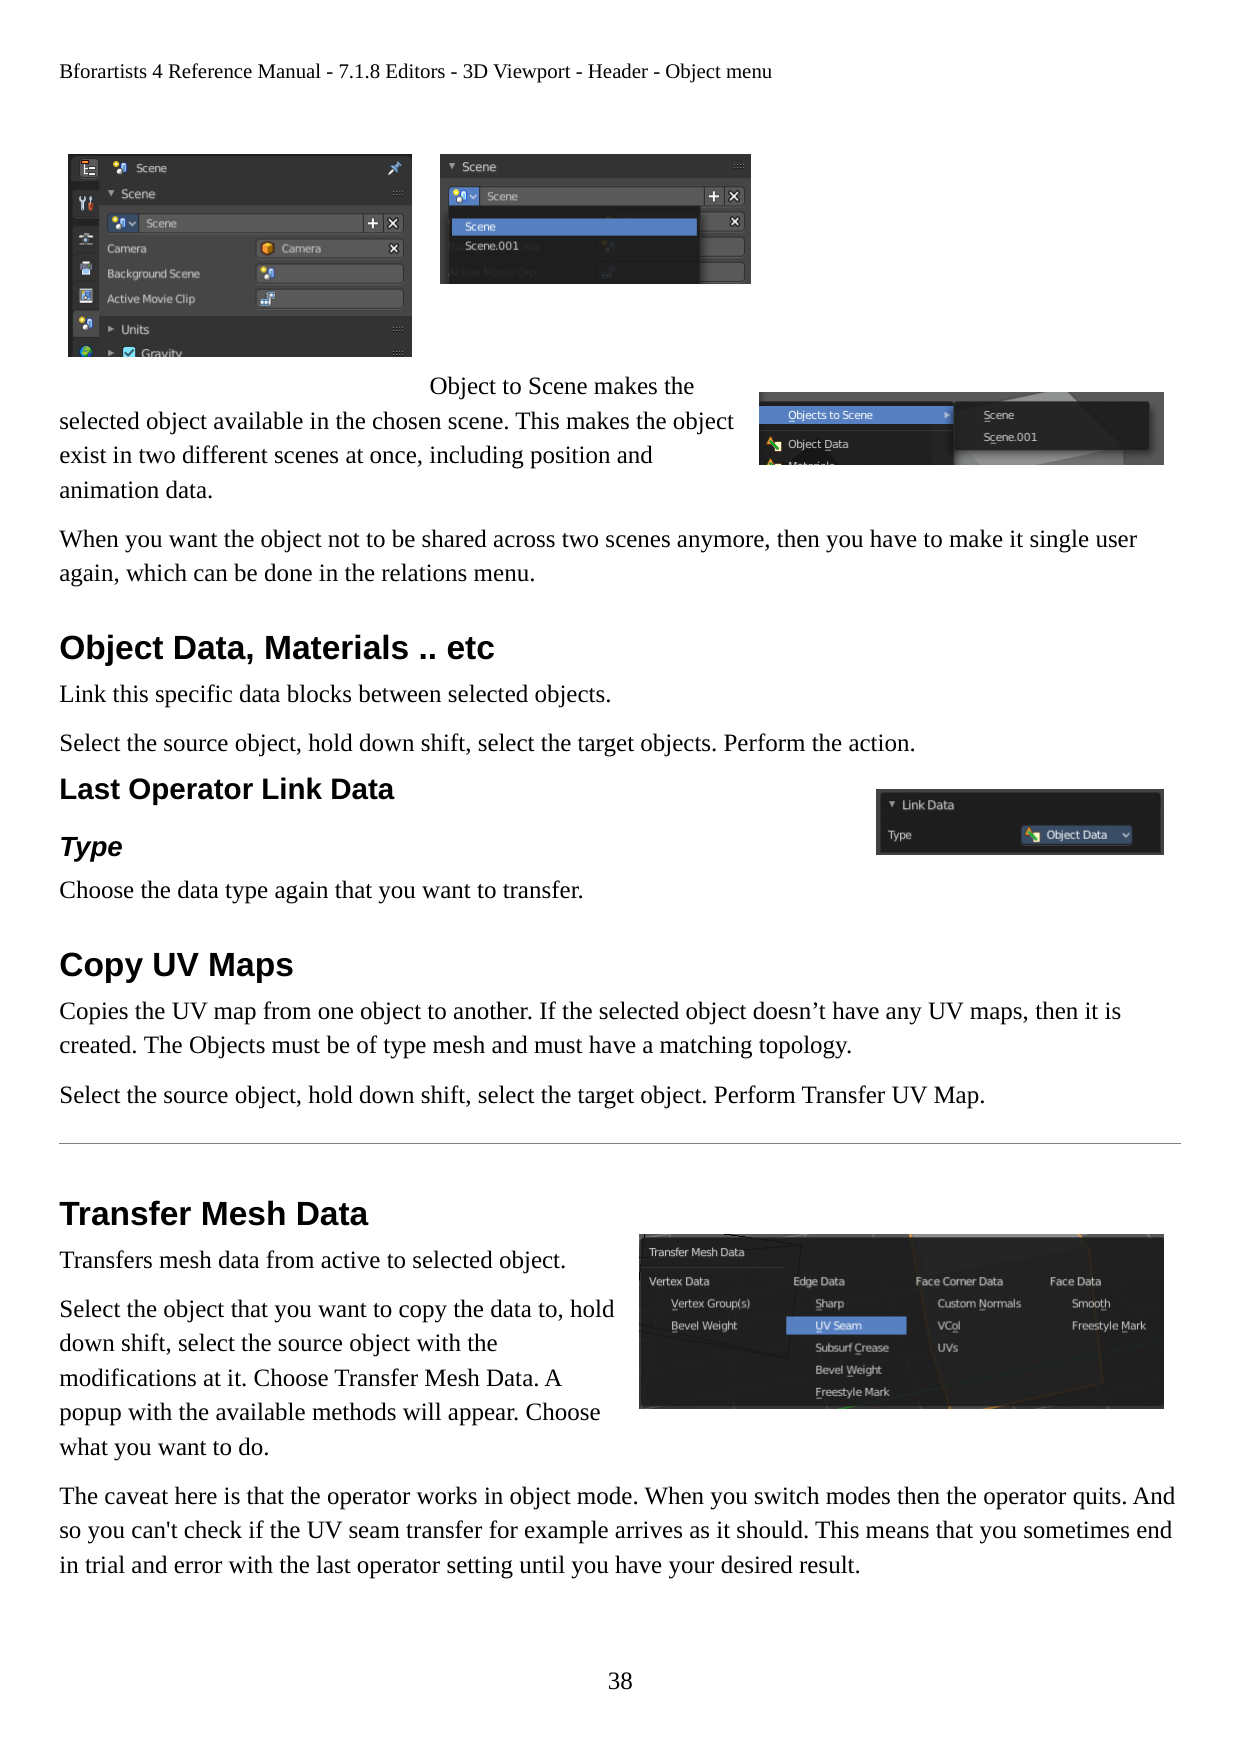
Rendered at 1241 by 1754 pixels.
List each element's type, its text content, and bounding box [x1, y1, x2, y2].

text Select the source object, hold down shift, select the target objects. Perform the action. [59, 728, 1181, 757]
text Select the source object, hold down shift, select the target object. Perform Transfer UV Map. [59, 1080, 1181, 1108]
subtitle Type [59, 831, 1181, 863]
text Select the object that you want to copy the data to, hold down shift, select the source object with the modifications at it. Choose Transfer Mesh Data. A popup with the available methods will appear. Choose what you want to do. [59, 1294, 1181, 1461]
picture [68, 154, 412, 357]
text Object to Scene makes the selected object available in the chosen scene. This makes the object exist in two different scenes at once, including position and animation data. [59, 371, 1181, 503]
picture [876, 789, 1164, 855]
text Transfers mesh data from active to selected object. [59, 1245, 639, 1274]
text Link this specific data blocks between selected objects. [59, 679, 1181, 708]
text Choose the data type again that you want to transfer. [59, 875, 1181, 904]
picture [759, 392, 1164, 465]
text The caveat here is that the operator works in object mode. When you switch modes then the operator quits. And so you can't check if the UV seam transfer for example arrives as it should. This means that you sometimes end in trial and error with the last operator setting until you have your desired result. [59, 1481, 1181, 1579]
picture [639, 1234, 1164, 1409]
subtitle Last Operator Link Data [59, 772, 1181, 806]
subtitle Copy UV Maps [59, 945, 1181, 984]
subtitle Object Data, Materials .. etc [59, 628, 1181, 667]
picture [440, 154, 751, 284]
text Copies the UV map from one object to another. If the selected object doesn’t have any UV maps, then it is created. The Objects must be of type mesh and must have a matching topology. [59, 996, 1181, 1059]
subtitle Transfer Mesh Data [59, 1194, 1181, 1232]
text When you want the object not to be shared across two scenes anymore, then you have to make it single user again, which can be done in the relations menu. [59, 524, 1181, 587]
